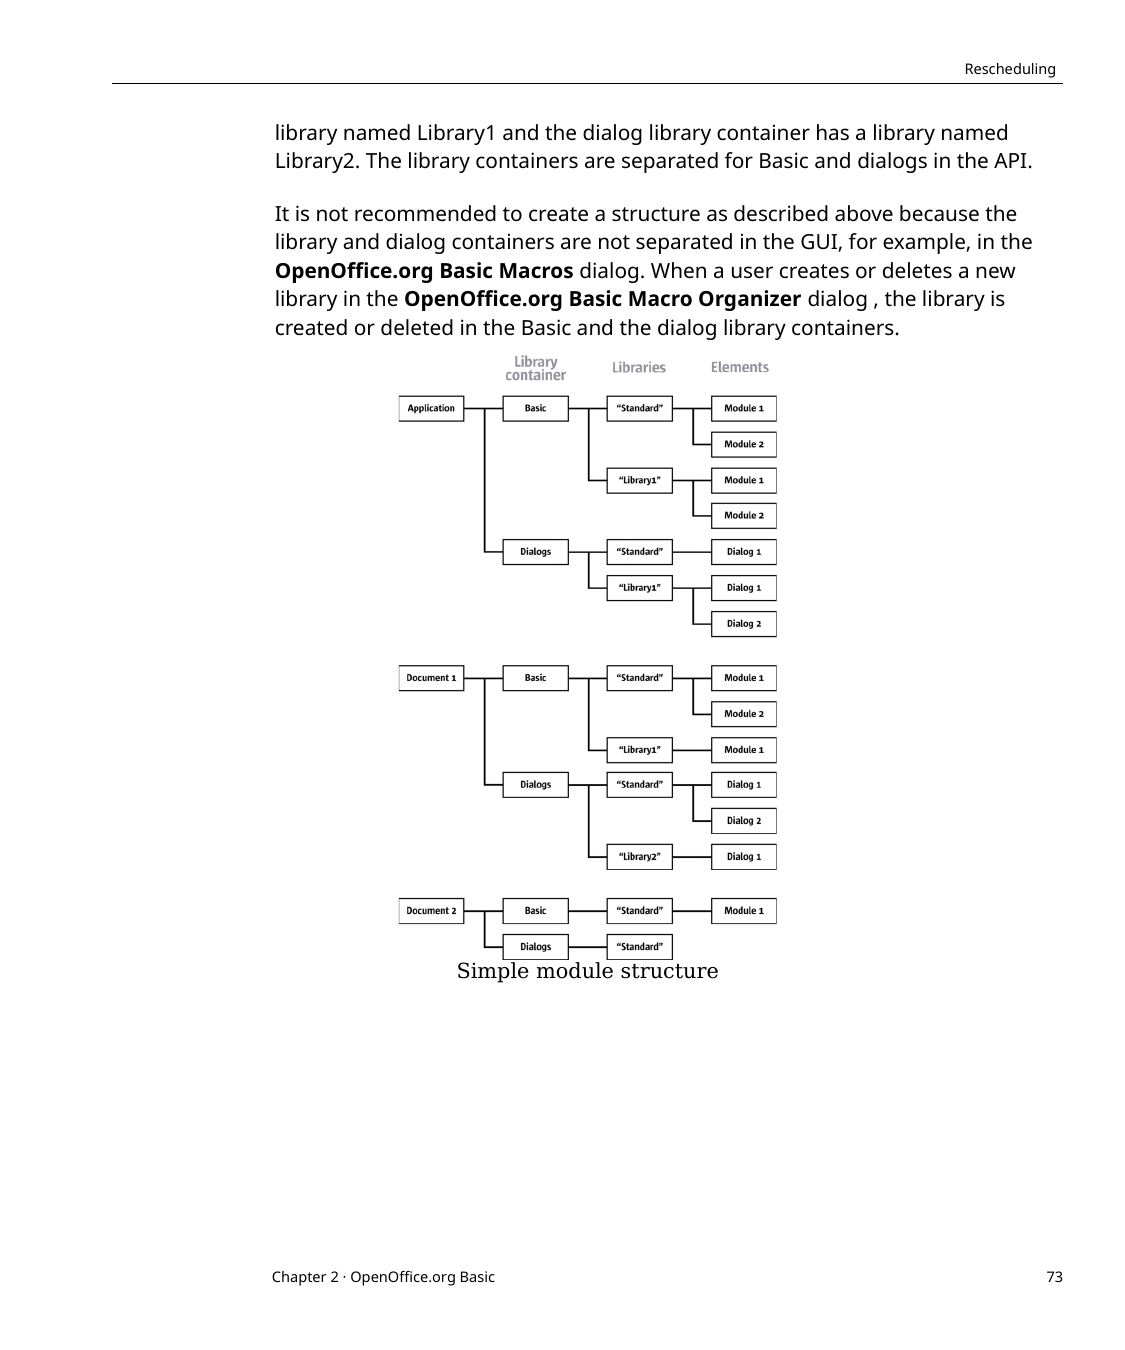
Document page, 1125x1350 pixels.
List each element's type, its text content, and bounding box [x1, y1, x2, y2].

text library named Library1 and the dialog library container has a library named Library2. The library containers are separated for Basic and dialogs in the API. [274, 118, 1063, 175]
text Simple module structure [112, 960, 1063, 983]
text It is not recommended to create a structure as described above because the library and dialog containers are not separated in the GUI, for example, in the OpenOffice.org Basic Macros dialog. When a user creates or deletes a new library in the OpenOffice.org Basic Macro Organizer dialog , the library is created or deleted in the Basic and the dialog library containers. [274, 199, 1063, 341]
picture [398, 353, 777, 960]
